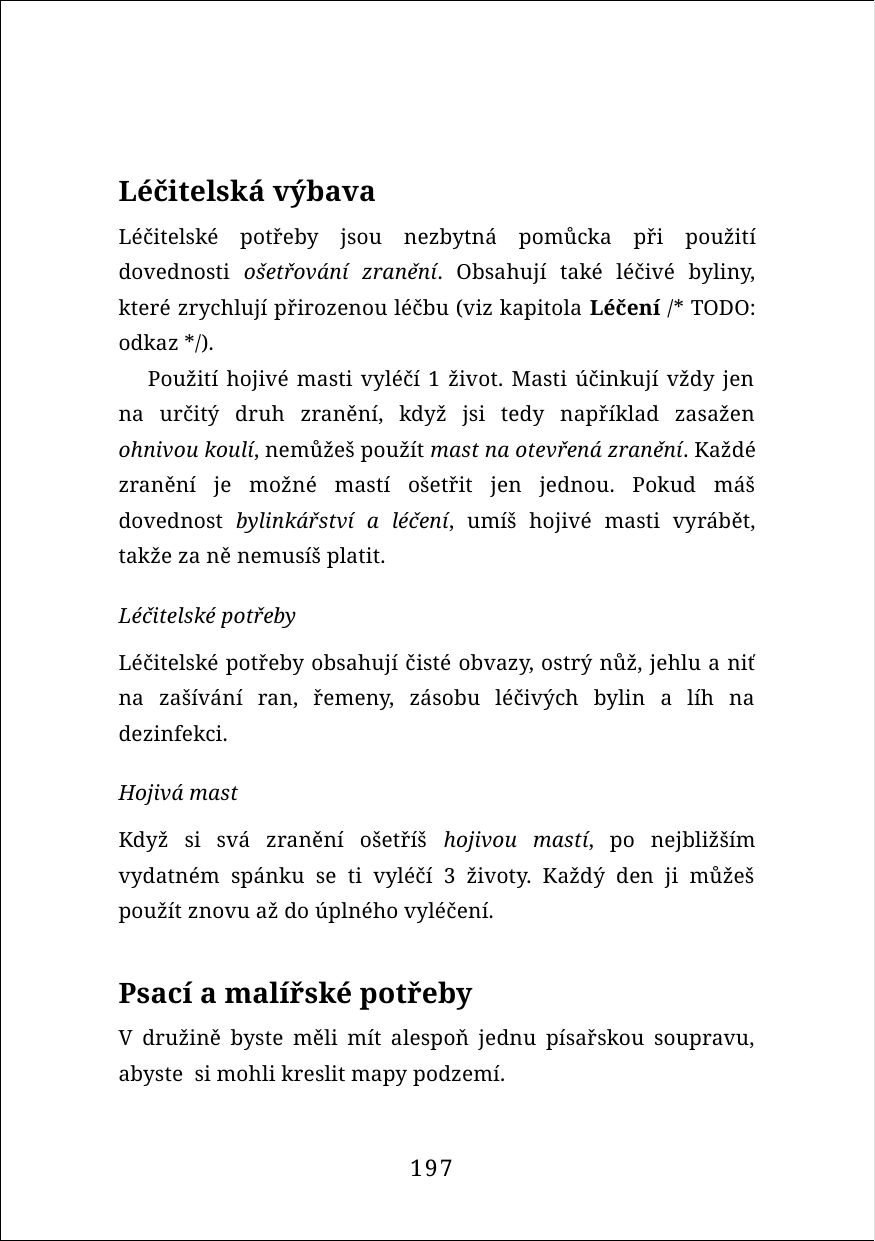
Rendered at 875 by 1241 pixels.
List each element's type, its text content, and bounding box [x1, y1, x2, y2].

text Léčitelské potřeby [118, 601, 756, 629]
text V družině byste měli mít alespoň jednu písařskou soupravu, abyste si mohli kreslit mapy podzemí. [118, 1023, 756, 1087]
text Hojivá mast [118, 778, 756, 807]
text Léčitelské potřeby obsahují čisté obvazy, ostrý nůž, jehlu a niť na zašívání ran, řemeny, zásobu léčivých bylin a líh na dezinfekci. [118, 648, 756, 747]
subtitle Léčitelská výbava [118, 172, 756, 210]
text Léčitelské potřeby jsou nezbytná pomůcka při použití dovednosti ošetřování zranění. Obsahují také léčivé byliny, které zrychlují přirozenou léčbu (viz kapitola Léčení /* TODO: odkaz */). Použití hojivé masti vyléčí 1 život. Masti účinkují vždy jen na určitý druh zranění, když jsi tedy například zasažen ohnivou koulí, nemůžeš použít mast na otevřená zranění. Každé zranění je možné mastí ošetřit jen jednou. Pokud máš dovednost bylinkářství a léčení, umíš hojivé masti vyrábět, takže za ně nemusíš platit. [118, 222, 756, 570]
subtitle Psací a malířské potřeby [118, 973, 756, 1012]
text Když si svá zranění ošetříš hojivou mastí, po nejbližším vydatném spánku se ti vyléčí 3 životy. Každý den ji můžeš použít znovu až do úplného vyléčení. [118, 826, 756, 925]
